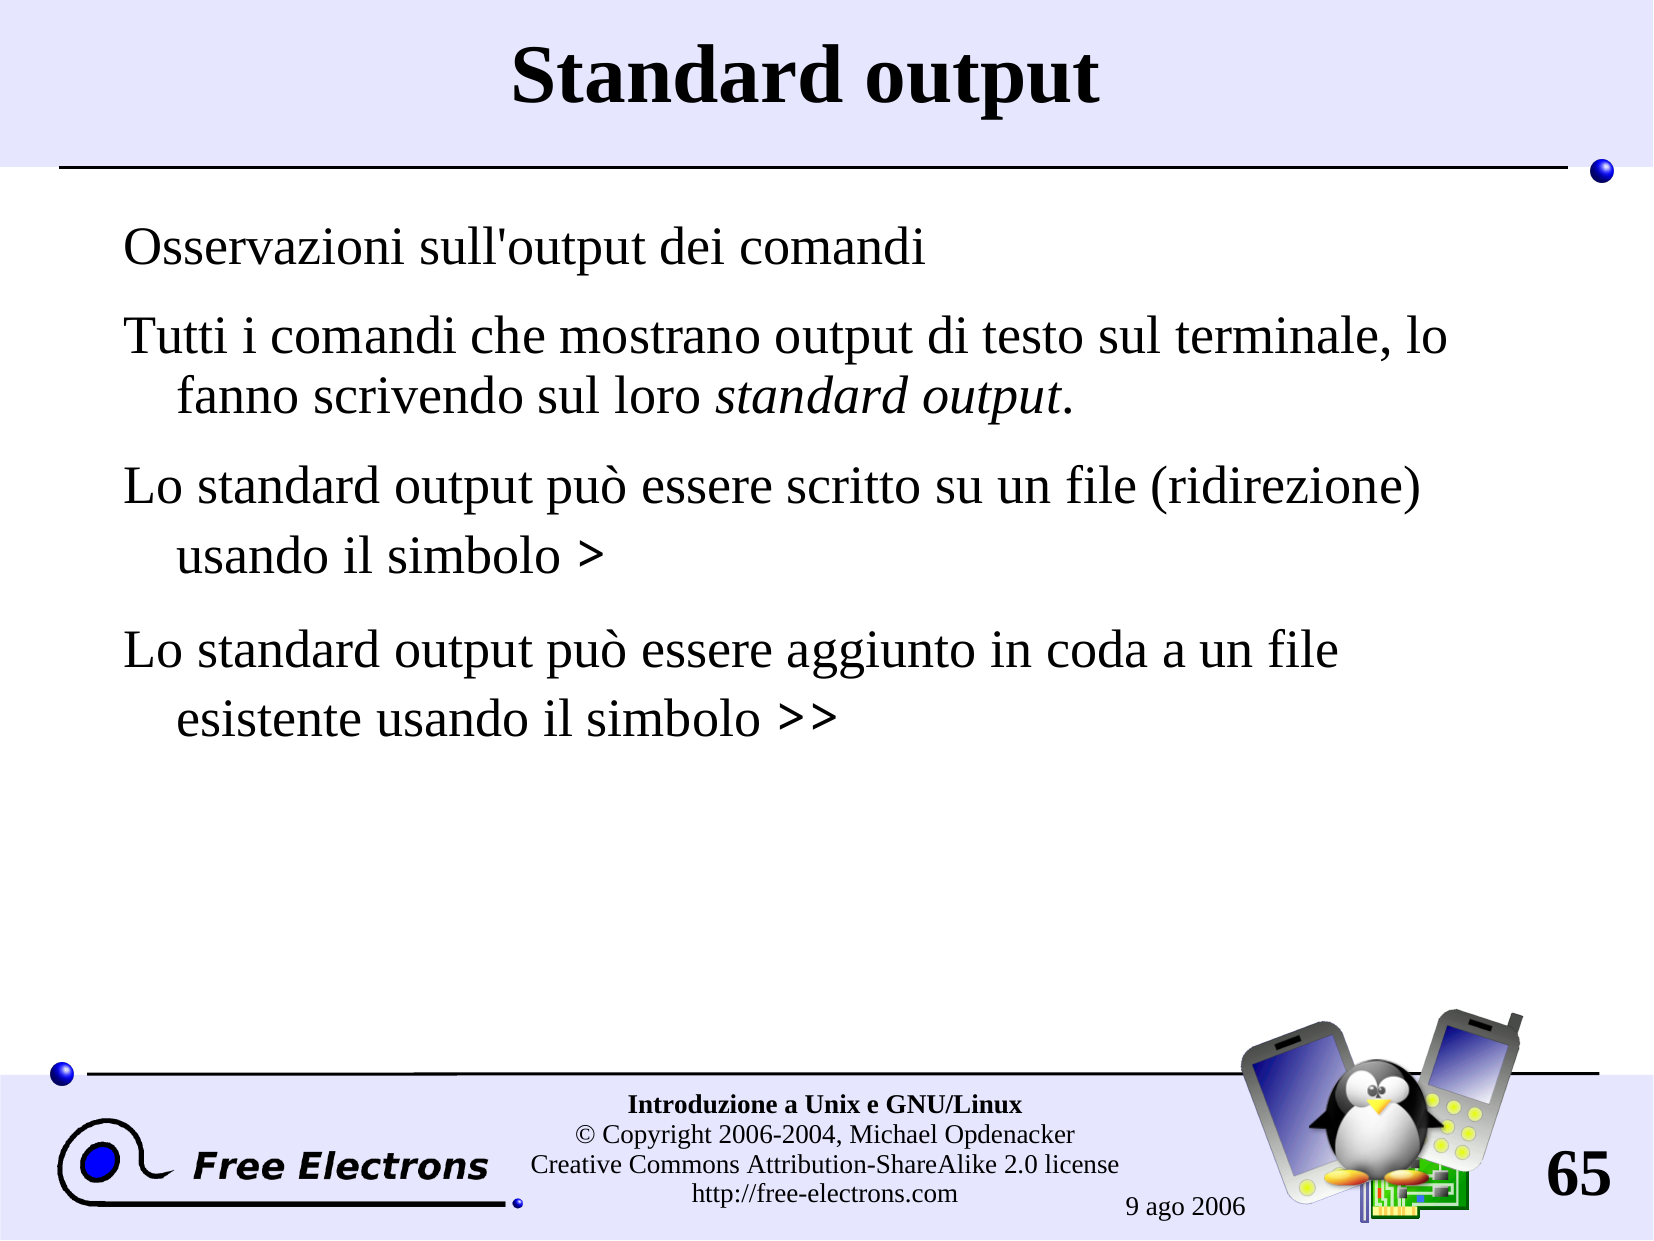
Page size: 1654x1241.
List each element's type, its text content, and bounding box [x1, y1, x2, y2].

list Osservazioni sull'output dei comandi Tutti i comandi che mostrano output di testo sul terminale, lo fanno scrivendo sul loro standard output. Lo standard output può essere scritto su un file (ridirezione) usando il simbolo > Lo standard output può essere aggiunto in coda a un file esistente usando il simbolo >> [105, 216, 1518, 1066]
title Standard output [60, 20, 1551, 130]
picture [50, 1107, 527, 1216]
picture [1230, 1007, 1538, 1241]
